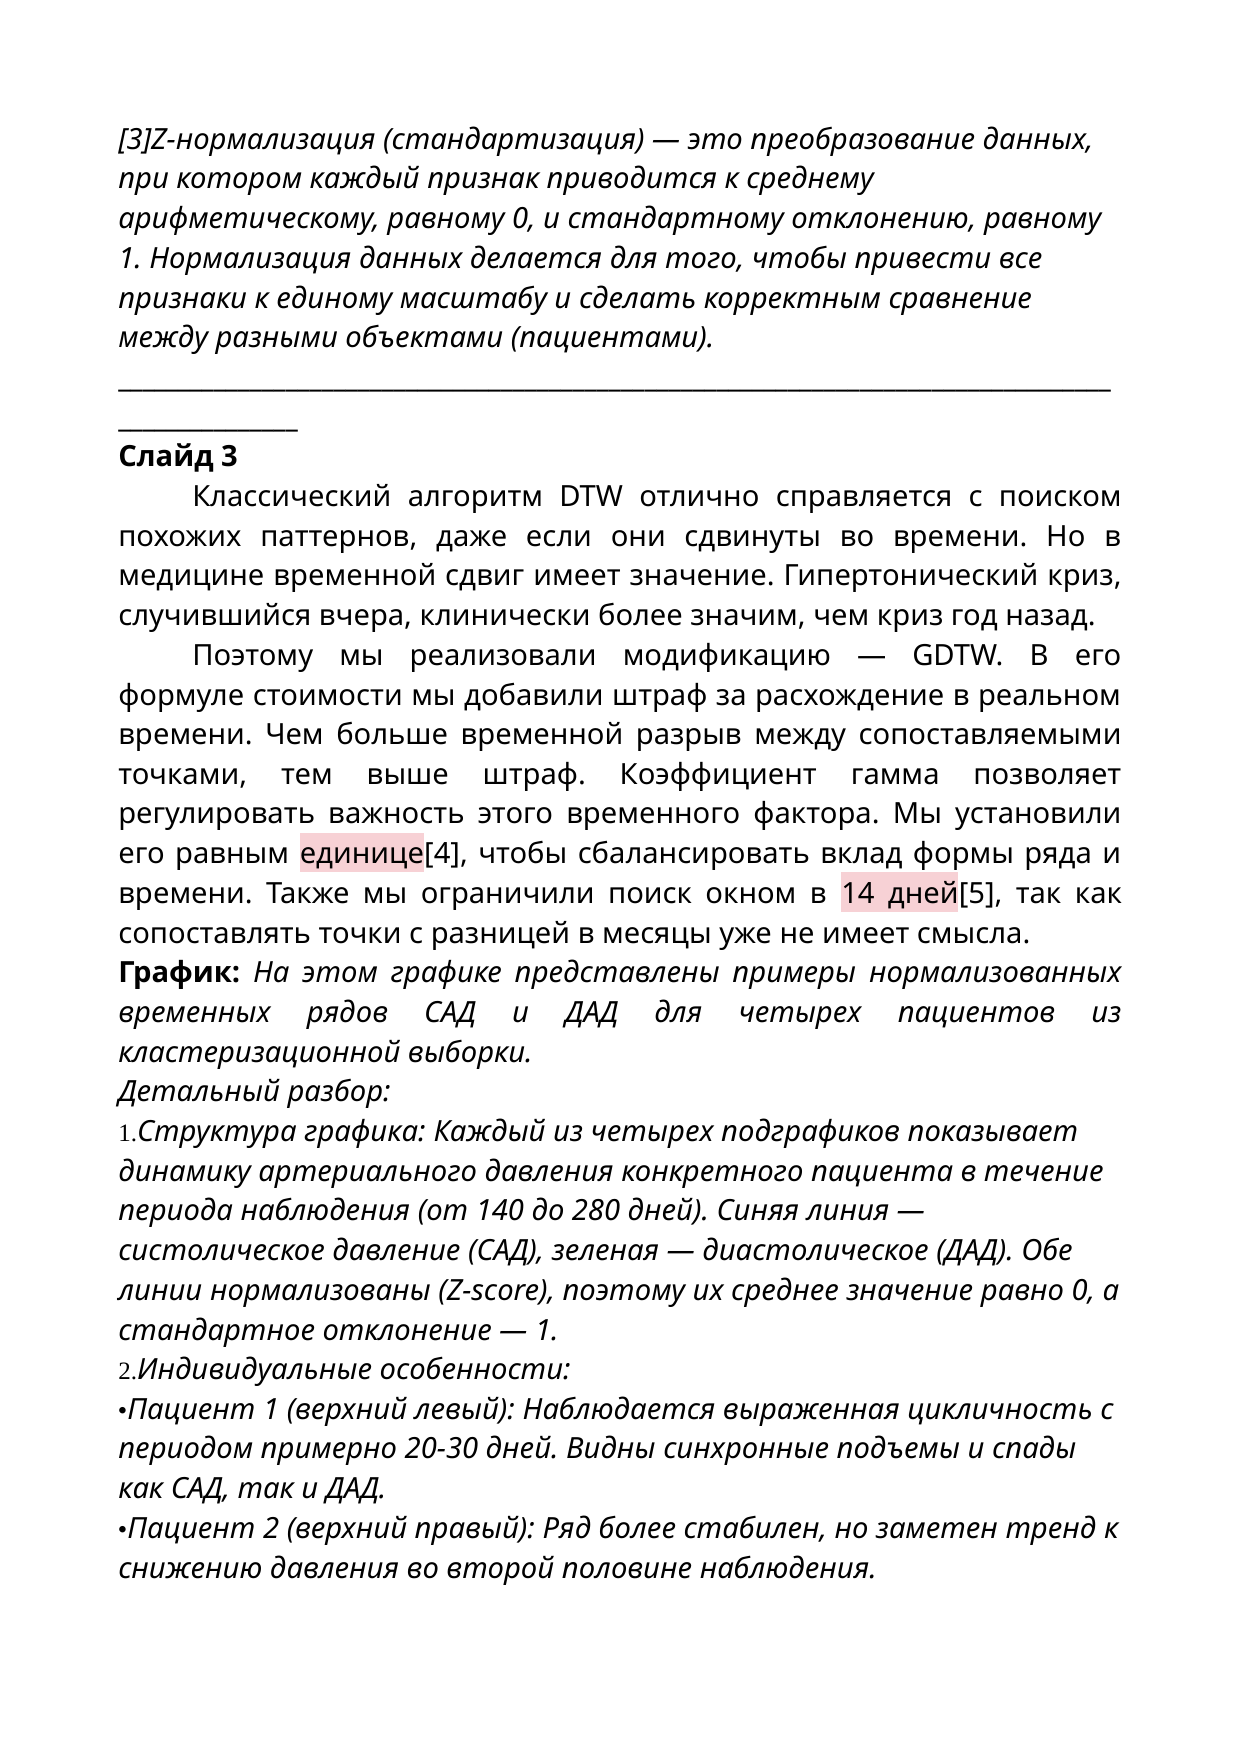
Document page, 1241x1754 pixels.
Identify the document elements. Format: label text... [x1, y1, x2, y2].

text Слайд 3 [118, 436, 1122, 475]
list Структура графика: Каждый из четырех подграфиков показывает динамику артериального давления конкретного пациента в течение периода наблюдения (от 140 до 280 дней). Синяя линия — систолическое давление (САД), зеленая — диастолическое (ДАД). Обе линии нормализованы (Z-score), поэтому их среднее значение равно 0, а стандартное отклонение — 1. [118, 1110, 1122, 1348]
text Поэтому мы реализовали модификацию — GDTW. В его формуле стоимости мы добавили штраф за расхождение в реальном времени. Чем больше временной разрыв между сопоставляемыми точками, тем выше штраф. Коэффициент гамма позволяет регулировать важность этого временного фактора. Мы установили его равным единице[4], чтобы сбалансировать вклад формы ряда и времени. Также мы ограничили поиск окном в 14 дней[5], так как сопоставлять точки с разницей в месяцы уже не имеет смысла. [118, 634, 1122, 952]
list [3]Z-нормализация (стандартизация) — это преобразование данных, при котором каждый признак приводится к среднему арифметическому, равному 0, и стандартному отклонению, равному 1. Нормализация данных делается для того, чтобы привести все признаки к единому масштабу и сделать корректным сравнение между разными объектами (пациентами). [118, 118, 1122, 356]
text Классический алгоритм DTW отлично справляется с поиском похожих паттернов, даже если они сдвинуты во времени. Но в медицине временной сдвиг имеет значение. Гипертонический криз, случившийся вчера, клинически более значим, чем криз год назад. [118, 475, 1122, 634]
list Индивидуальные особенности: [118, 1348, 1122, 1388]
text __________________________________________________________________________________________________ [118, 356, 1122, 436]
list Пациент 1 (верхний левый): Наблюдается выраженная цикличность с периодом примерно 20-30 дней. Видны синхронные подъемы и спады как САД, так и ДАД. [118, 1388, 1122, 1507]
text Детальный разбор: [118, 1071, 1122, 1110]
text График: На этом графике представлены примеры нормализованных временных рядов САД и ДАД для четырех пациентов из кластеризационной выборки. [118, 952, 1122, 1071]
list Пациент 2 (верхний правый): Ряд более стабилен, но заметен тренд к снижению давления во второй половине наблюдения. [118, 1507, 1122, 1587]
